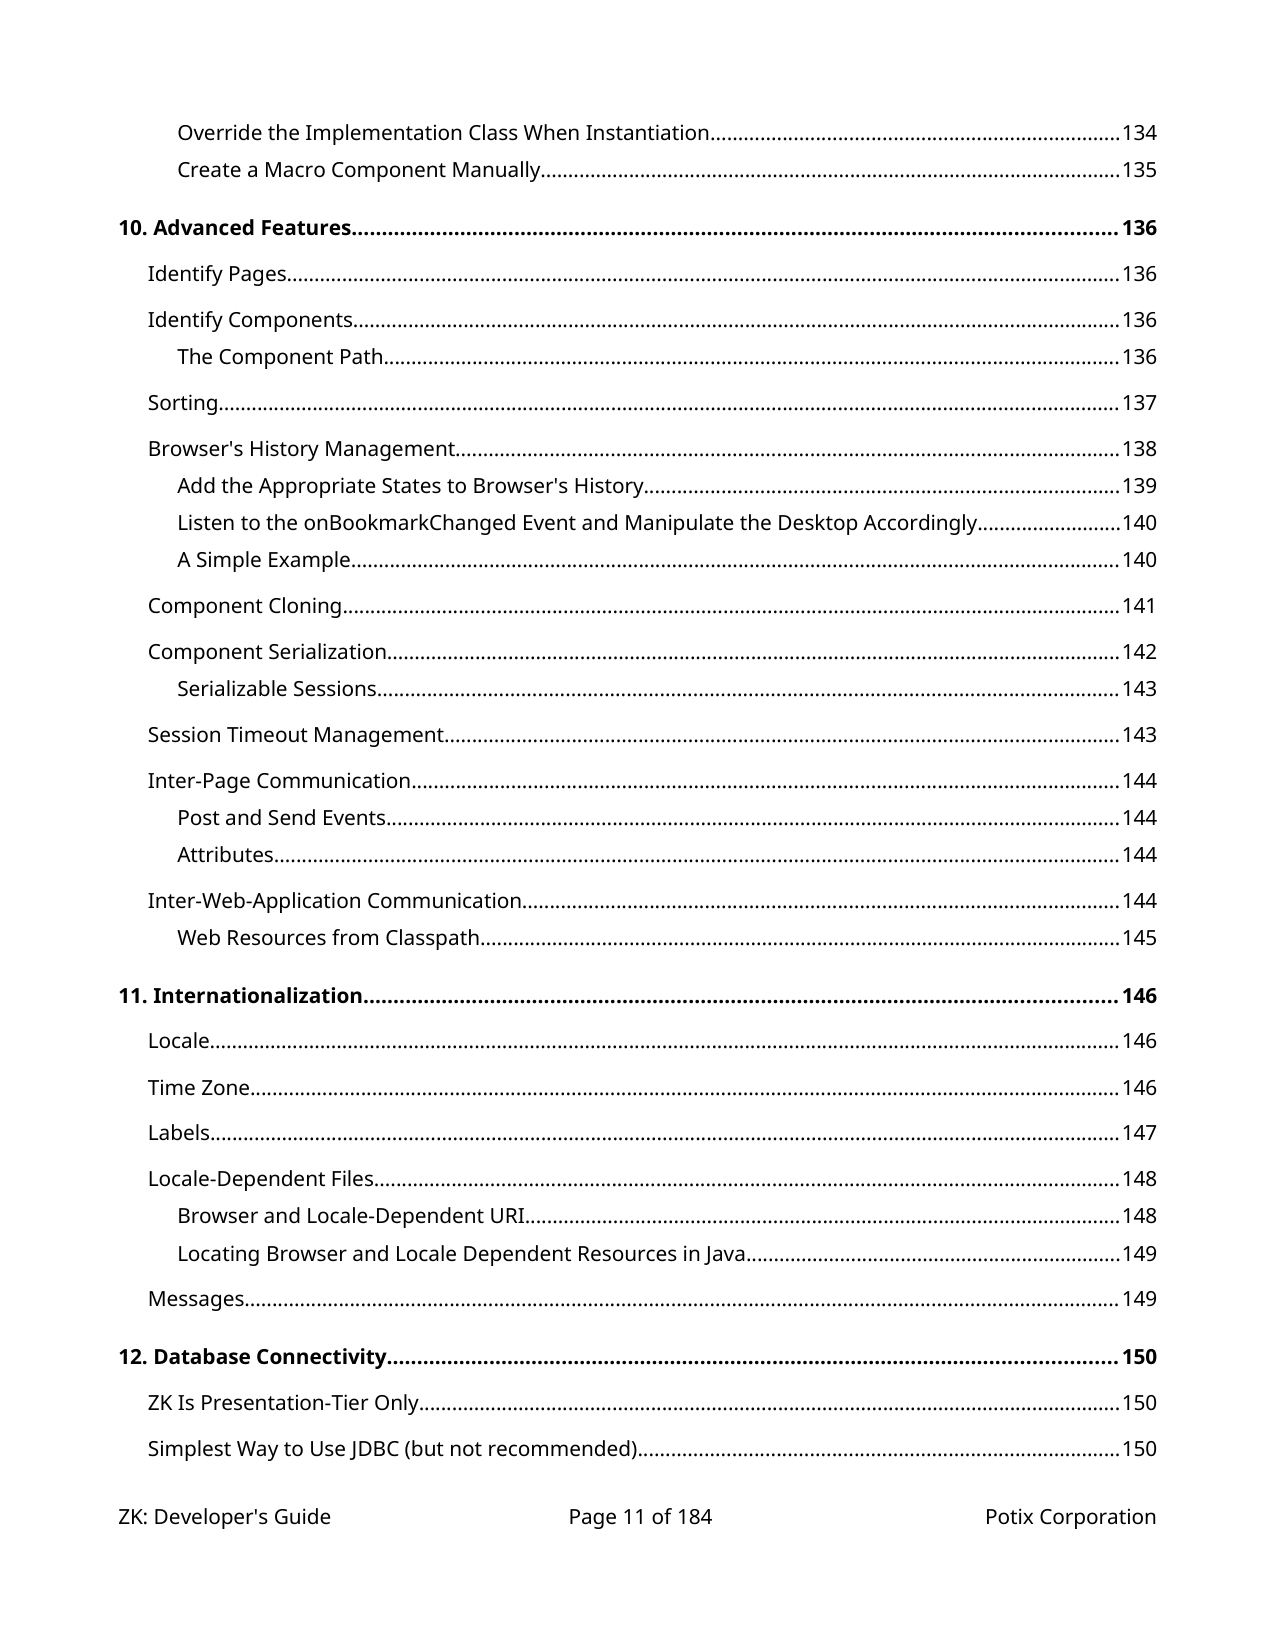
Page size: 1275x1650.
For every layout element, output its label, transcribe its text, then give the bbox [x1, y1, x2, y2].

text Add the Appropriate States to Browser's History 139 [177, 471, 1157, 499]
text Locale-Dependent Files 148 [148, 1164, 1157, 1193]
text Serializable Sessions 143 [177, 674, 1157, 702]
text Post and Send Events 144 [177, 803, 1157, 831]
text Locating Browser and Locale Dependent Resources in Java 149 [177, 1239, 1157, 1267]
text Component Cloning 141 [148, 591, 1157, 619]
text Attributes 144 [177, 840, 1157, 868]
text Labels 147 [148, 1118, 1157, 1147]
text Browser's History Management 138 [148, 434, 1157, 462]
text Component Serialization 142 [148, 637, 1157, 665]
text Session Timeout Management 143 [148, 720, 1157, 748]
text Override the Implementation Class When Instantiation 134 [177, 118, 1157, 146]
text Time Zone 146 [148, 1073, 1157, 1101]
text Listen to the onBookmarkChanged Event and Manipulate the Desktop Accordingly 140 [177, 508, 1157, 536]
text Inter-Page Communication 144 [148, 766, 1157, 794]
text Simplest Way to Use JDBC (but not recommended) 150 [148, 1434, 1157, 1462]
text 12. Database Connectivity 150 [118, 1342, 1157, 1371]
text 11. Internationalization 146 [118, 981, 1157, 1009]
text Web Resources from Classpath 145 [177, 923, 1157, 951]
text Identify Components 136 [148, 305, 1157, 333]
text Create a Macro Component Manually 135 [177, 155, 1157, 183]
text The Component Path 136 [177, 342, 1157, 370]
text Browser and Locale-Dependent URI 148 [177, 1202, 1157, 1230]
text Inter-Web-Application Communication 144 [148, 886, 1157, 914]
text Sorting 137 [148, 388, 1157, 416]
text Messages 149 [148, 1284, 1157, 1313]
text 10. Advanced Features 136 [118, 213, 1157, 241]
text A Simple Example 140 [177, 545, 1157, 573]
text Locale 146 [148, 1027, 1157, 1055]
text Identify Pages 136 [148, 259, 1157, 287]
text ZK Is Presentation-Tier Only 150 [148, 1388, 1157, 1416]
